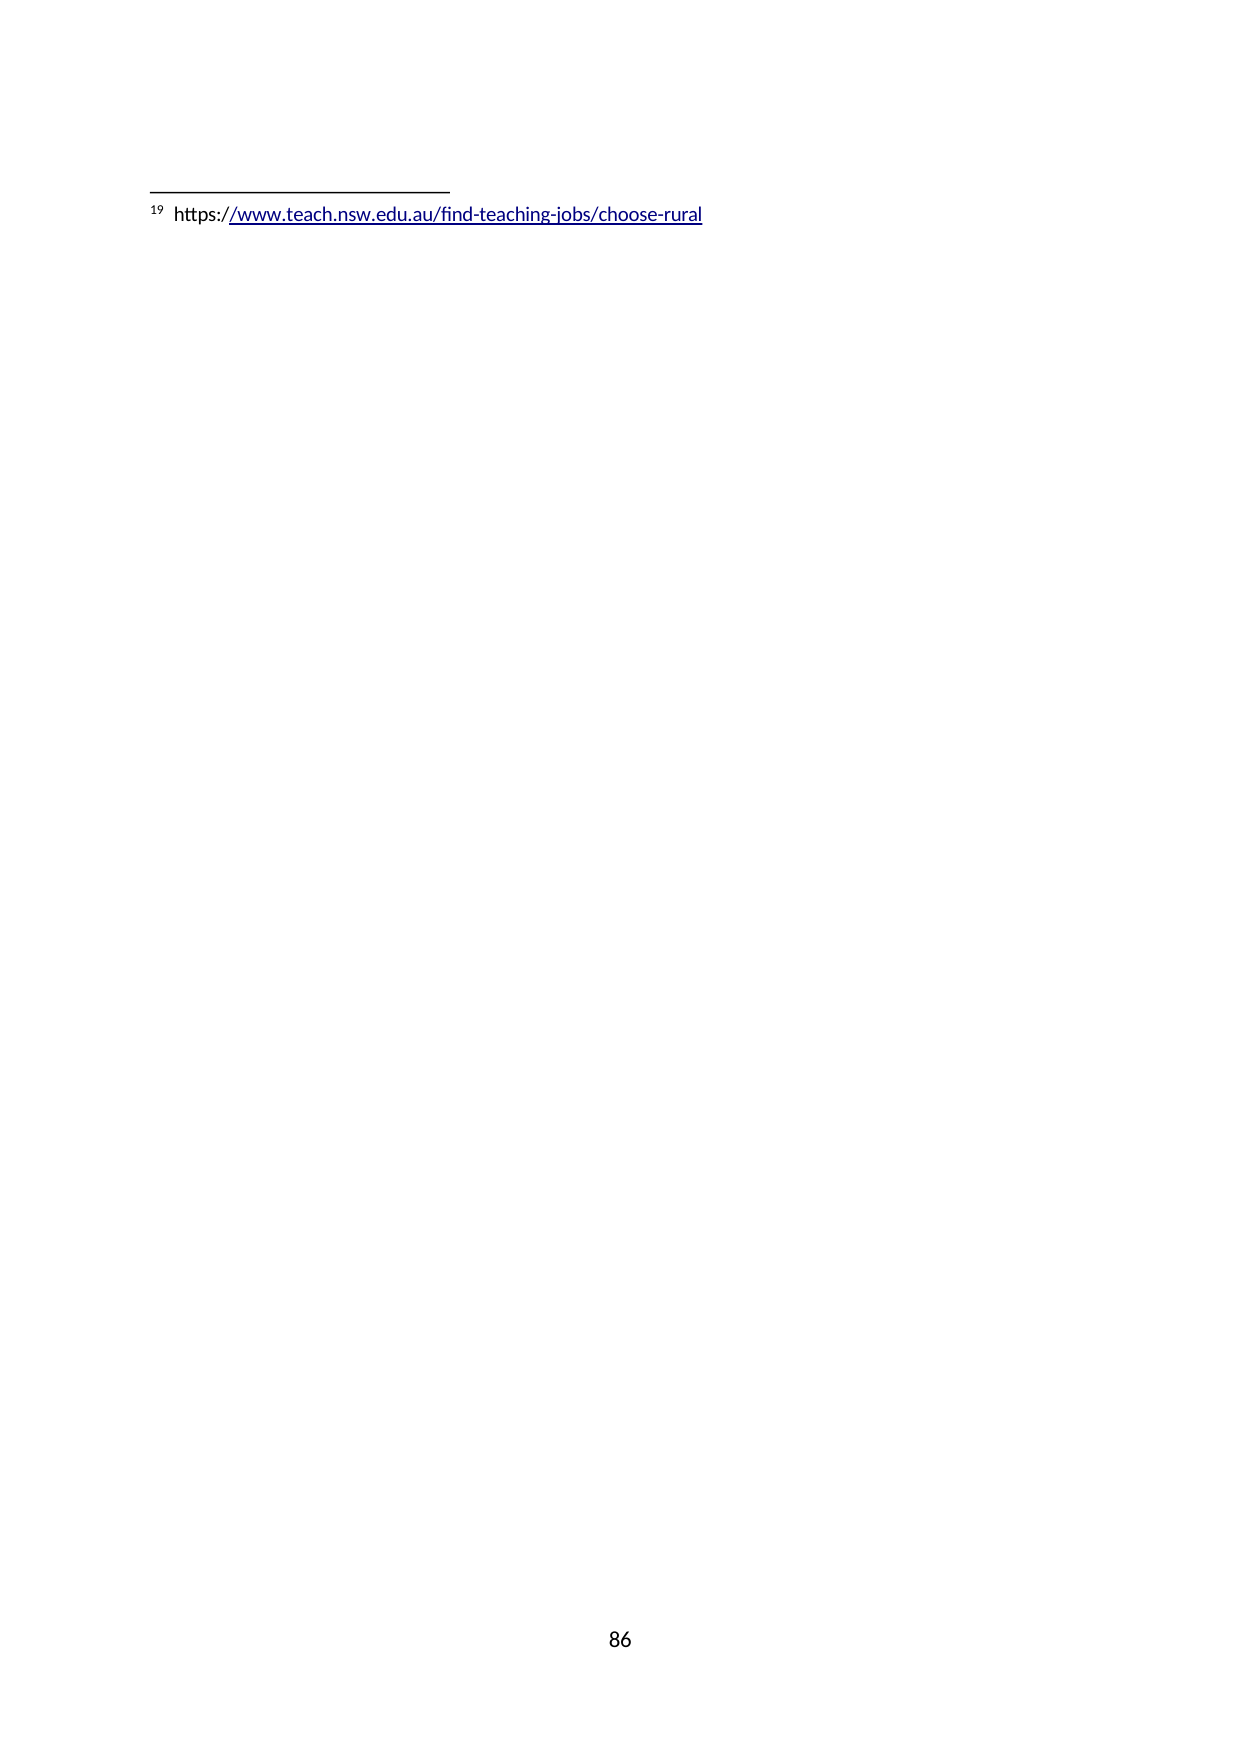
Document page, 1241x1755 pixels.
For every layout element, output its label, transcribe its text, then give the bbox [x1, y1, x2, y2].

text 19 https://www.teach.nsw.edu.au/find-teaching-jobs/choose-rural [150, 202, 1103, 227]
